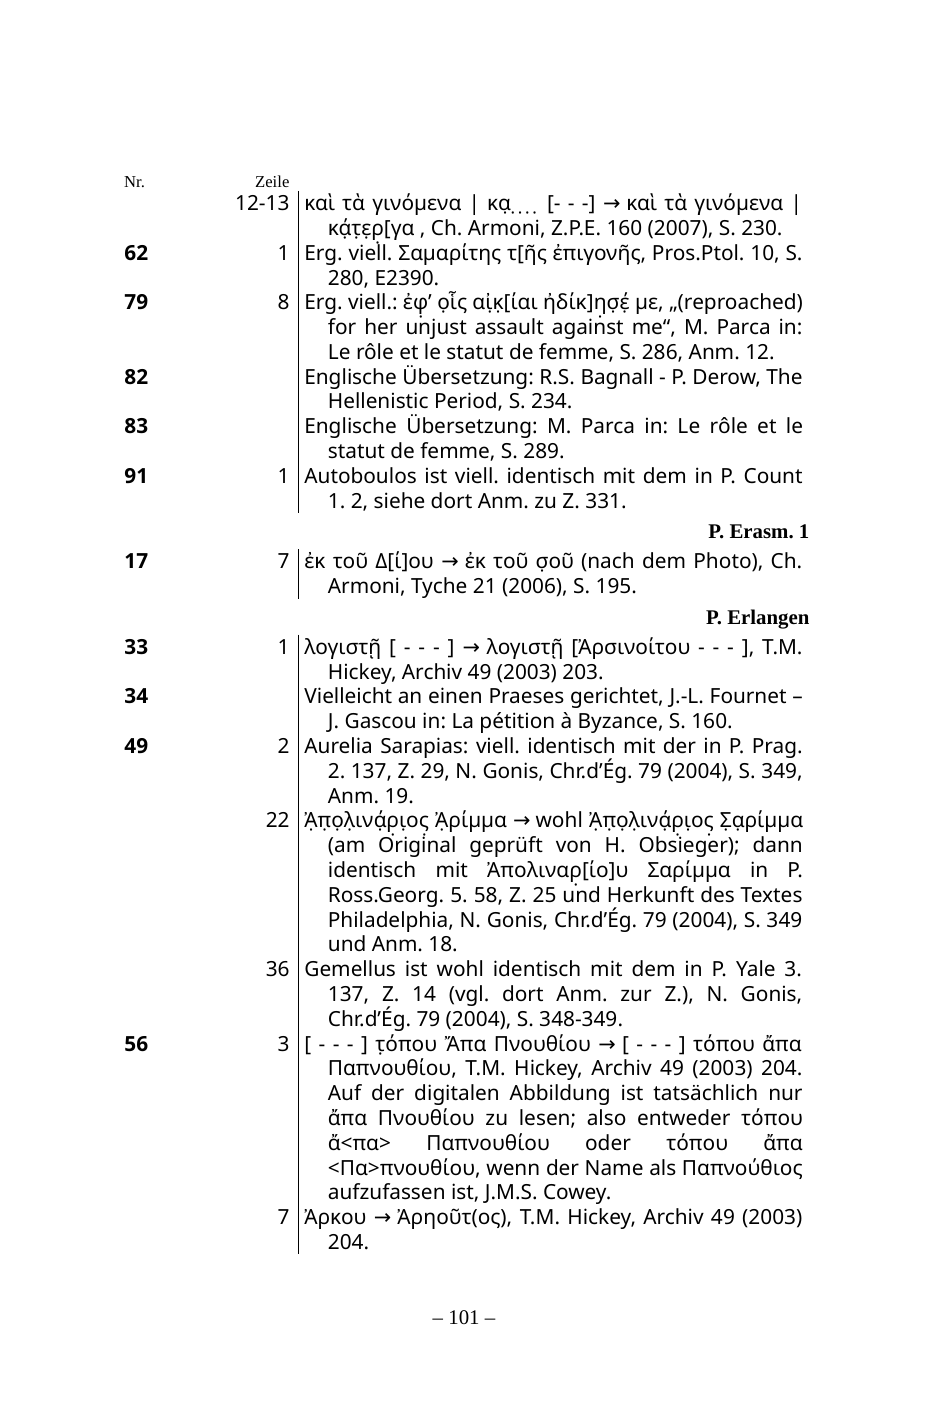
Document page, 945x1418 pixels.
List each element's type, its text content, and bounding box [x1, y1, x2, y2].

table_cell Erg. viell. Σαμαρίτης τ[ῆς ἐπιγονῆς, Pros.Ptol. 10, S. 280, E2390. [299, 240, 809, 290]
table_cell Ἀ̣π̣ο̣λ̣ινά̣ρ̣ι̣ος̣ Ἀ̣ρίμμα → wohl Ἀ̣π̣ο̣λ̣ινά̣ρ̣ι̣ος̣ Σ̣α̣ρίμμα (am Original geprüft von H. Obsieger); dann identisch mit Ἀπολιναρ̣[ίο]υ Σαρίμμα in P. Ross.Georg. 5. 58, Z. 25 und Herkunft des Textes Philadelphia, N. Gonis, Chr.d’Ég. 79 (2004), S. 349 und Anm. 18. [299, 808, 809, 957]
subtitle P. Erasm. 1 [118, 519, 809, 543]
table_header 7 [207, 549, 298, 599]
table_cell 79 [118, 290, 207, 364]
table_cell 2 [207, 734, 298, 808]
table_header 1 [207, 635, 298, 684]
table_cell [118, 191, 207, 240]
table_cell 22 [207, 808, 298, 957]
table_cell 82 [118, 364, 298, 414]
table_cell 1 [207, 240, 298, 290]
table_cell 8 [207, 290, 298, 364]
table_cell 7 [207, 1205, 298, 1254]
table_cell Erg. viell.: ἐφ̣’ ο̣ἷς αἰ̣κ̣[ίαι ἠδίκ]η̣σ̣έ̣ με, „(reproached) for her unjust assault against me“, M. Parca in: Le rôle et le statut de femme, S. 286, Anm. 12. [299, 290, 809, 364]
table_cell 3 [207, 1031, 298, 1205]
table_cell 83 [118, 414, 298, 463]
table_header 33 [118, 635, 207, 684]
table_cell Vielleicht an einen Praeses gerichtet, J.-L. Fournet – J. Gascou in: La pétition à Byzance, S. 160. [299, 684, 809, 734]
table_cell 34 [118, 684, 298, 734]
table_cell καὶ τὰ γινόμενα | κα̣ ̣ ̣ ̣ ̣ [- - -] → καὶ τὰ γινόμενα | κά̣τ̣ε̣ρ̣[γα , Ch. Armoni, Z.P.E. 160 (2007), S. 230. [299, 191, 809, 240]
table_cell [ - - - ] τ̣όπου Ἄπα Πνουθίου → [ - - - ] τόπου ἄπα Παπνουθίου, T.M. Hickey, Archiv 49 (2003) 204. Auf der digitalen Abbildung ist tatsächlich nur ἄπα Πνουθίου zu lesen; also entweder τόπου ἄ<πα> Παπνουθίου oder τόπου ἄπα <Πα>πνουθίου, wenn der Name als Παπνούθιος aufzufassen ist, J.M.S. Cowey. [299, 1031, 809, 1205]
table_cell [118, 1205, 207, 1254]
table_cell Englische Übersetzung: M. Parca in: Le rôle et le statut de femme, S. 289. [299, 414, 809, 463]
table_cell [118, 957, 207, 1031]
table_header 17 [118, 549, 207, 599]
table_cell 12-13 [207, 191, 298, 240]
table_cell Gemellus ist wohl identisch mit dem in P. Yale 3. 137, Z. 14 (vgl. dort Anm. zur Z.), N. Gonis, Chr.d’Ég. 79 (2004), S. 348-349. [299, 957, 809, 1031]
table_cell 49 [118, 734, 207, 808]
table_cell Autoboulos ist viell. identisch mit dem in P. Count 1. 2, siehe dort Anm. zu Z. 331. [299, 464, 809, 513]
table_cell 36 [207, 957, 298, 1031]
table_cell 56 [118, 1031, 207, 1205]
table_cell 1 [207, 464, 298, 513]
table_cell 91 [118, 464, 207, 513]
table_cell Aurelia Sarapias: viell. identisch mit der in P. Prag. 2. 137, Z. 29, N. Gonis, Chr.d’Ég. 79 (2004), S. 349, Anm. 19. [299, 734, 809, 808]
table_header λογιστῇ [ - - - ] → λογιστῇ [Ἀρσινοίτου - - - ], T.M. Hickey, Archiv 49 (2003) 203. [299, 635, 809, 684]
table_cell [118, 808, 207, 957]
table_header ἐκ τοῦ Δ[ί]ου → ἐκ τοῦ σ̣οῦ (nach dem Photo), Ch. Armoni, Tyche 21 (2006), S. 195. [299, 549, 809, 599]
subtitle P. Erlangen [118, 604, 809, 629]
table_cell 62 [118, 240, 207, 290]
table_cell Englische Übersetzung: R.S. Bagnall - P. Derow, The Hellenistic Period, S. 234. [299, 364, 809, 414]
table_cell Ἀρκου → Ἀρηοῦτ(ος), T.M. Hickey, Archiv 49 (2003) 204. [299, 1205, 809, 1254]
